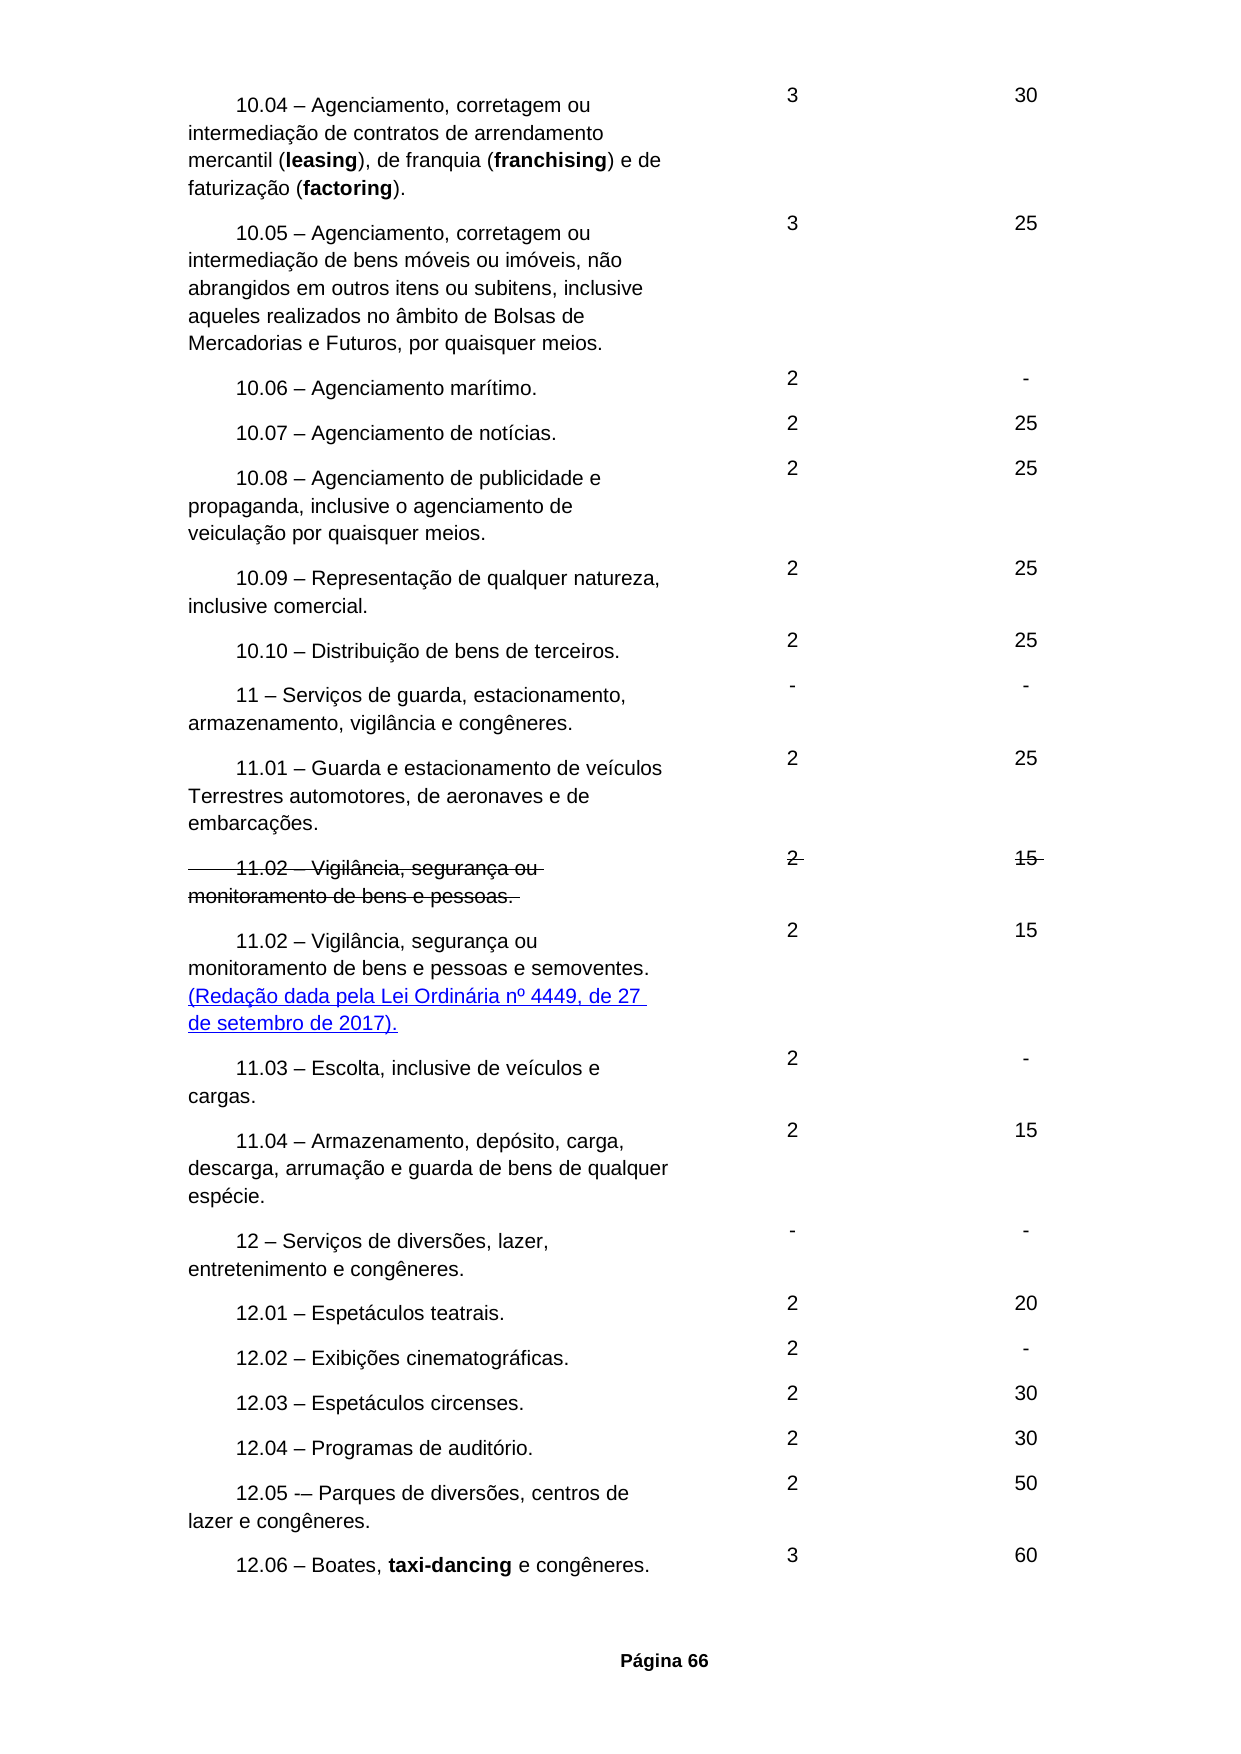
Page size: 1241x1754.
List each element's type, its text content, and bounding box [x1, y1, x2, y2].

table_cell 12.01 – Espetáculos teatrais. [177, 1291, 680, 1336]
table_cell 20 [911, 1291, 1147, 1336]
table_cell 2 [680, 1381, 911, 1426]
table_cell - [680, 1219, 911, 1291]
table_cell 11.03 – Escolta, inclusive de veículos e cargas. [177, 1046, 680, 1118]
table_cell 60 [911, 1543, 1147, 1588]
table_cell 10.07 – Agenciamento de notícias. [177, 411, 680, 456]
table_cell 15 [911, 918, 1147, 1046]
table_cell 2 [680, 1336, 911, 1381]
table_cell - [680, 673, 911, 746]
table_cell 12.03 – Espetáculos circenses. [177, 1381, 680, 1426]
table_cell 12.04 – Programas de auditório. [177, 1426, 680, 1471]
table_cell 10.04 – Agenciamento, corretagem ou intermediação de contratos de arrendamento mercantil (leasing), de franquia (franchising) e de faturização (factoring). [177, 83, 680, 210]
table_cell 10.05 – Agenciamento, corretagem ou intermediação de bens móveis ou imóveis, não abrangidos em outros itens ou subitens, inclusive aqueles realizados no âmbito de Bolsas de Mercadorias e Futuros, por quaisquer meios. [177, 210, 680, 366]
table_cell 10.08 – Agenciamento de publicidade e propaganda, inclusive o agenciamento de veiculação por quaisquer meios. [177, 456, 680, 556]
table_cell 2 [680, 746, 911, 846]
table_cell 10.09 – Representação de qualquer natureza, inclusive comercial. [177, 556, 680, 628]
table_cell 15 [911, 846, 1147, 918]
table_cell 30 [911, 1426, 1147, 1471]
table_cell 2 [680, 628, 911, 673]
table_cell 11 – Serviços de guarda, estacionamento, armazenamento, vigilância e congêneres. [177, 673, 680, 746]
table_cell 25 [911, 628, 1147, 673]
table_cell 3 [680, 1543, 911, 1588]
table_cell 25 [911, 411, 1147, 456]
table_cell 11.02 – Vigilância, segurança ou monitoramento de bens e pessoas e semoventes.(Redação dada pela Lei Ordinária nº 4449, de 27 de setembro de 2017). [177, 918, 680, 1046]
table_cell 15 [911, 1118, 1147, 1218]
table_cell 12 – Serviços de diversões, lazer, entretenimento e congêneres. [177, 1219, 680, 1291]
table_cell 25 [911, 556, 1147, 628]
table_cell 2 [680, 1046, 911, 1118]
table_cell - [911, 366, 1147, 411]
table_cell - [911, 673, 1147, 746]
table_cell 11.02 – Vigilância, segurança ou monitoramento de bens e pessoas. [177, 846, 680, 918]
table_cell 10.10 – Distribuição de bens de terceiros. [177, 628, 680, 673]
table_cell 2 [680, 918, 911, 1046]
table_cell 2 [680, 1291, 911, 1336]
table_cell 11.01 – Guarda e estacionamento de veículos Terrestres automotores, de aeronaves e de embarcações. [177, 746, 680, 846]
table_cell 2 [680, 411, 911, 456]
table_cell - [911, 1336, 1147, 1381]
table_cell - [911, 1046, 1147, 1118]
table_cell 12.05 -– Parques de diversões, centros de lazer e congêneres. [177, 1471, 680, 1543]
table_cell 2 [680, 846, 911, 918]
table_cell 50 [911, 1471, 1147, 1543]
table_cell 10.06 – Agenciamento marítimo. [177, 366, 680, 411]
table_cell 25 [911, 456, 1147, 556]
table_cell 2 [680, 1471, 911, 1543]
table_cell 3 [680, 210, 911, 366]
table_cell 3 [680, 83, 911, 210]
table_cell 30 [911, 83, 1147, 210]
table_cell 30 [911, 1381, 1147, 1426]
table_cell 25 [911, 746, 1147, 846]
table_cell 2 [680, 1118, 911, 1218]
table_cell 2 [680, 456, 911, 556]
table_cell 25 [911, 210, 1147, 366]
table_cell 12.06 – Boates, taxi-dancing e congêneres. [177, 1543, 680, 1588]
table_cell 12.02 – Exibições cinematográficas. [177, 1336, 680, 1381]
table_cell 2 [680, 556, 911, 628]
table_cell 2 [680, 366, 911, 411]
table_cell - [911, 1219, 1147, 1291]
table_cell 2 [680, 1426, 911, 1471]
table_cell 11.04 – Armazenamento, depósito, carga, descarga, arrumação e guarda de bens de qualquer espécie. [177, 1118, 680, 1218]
